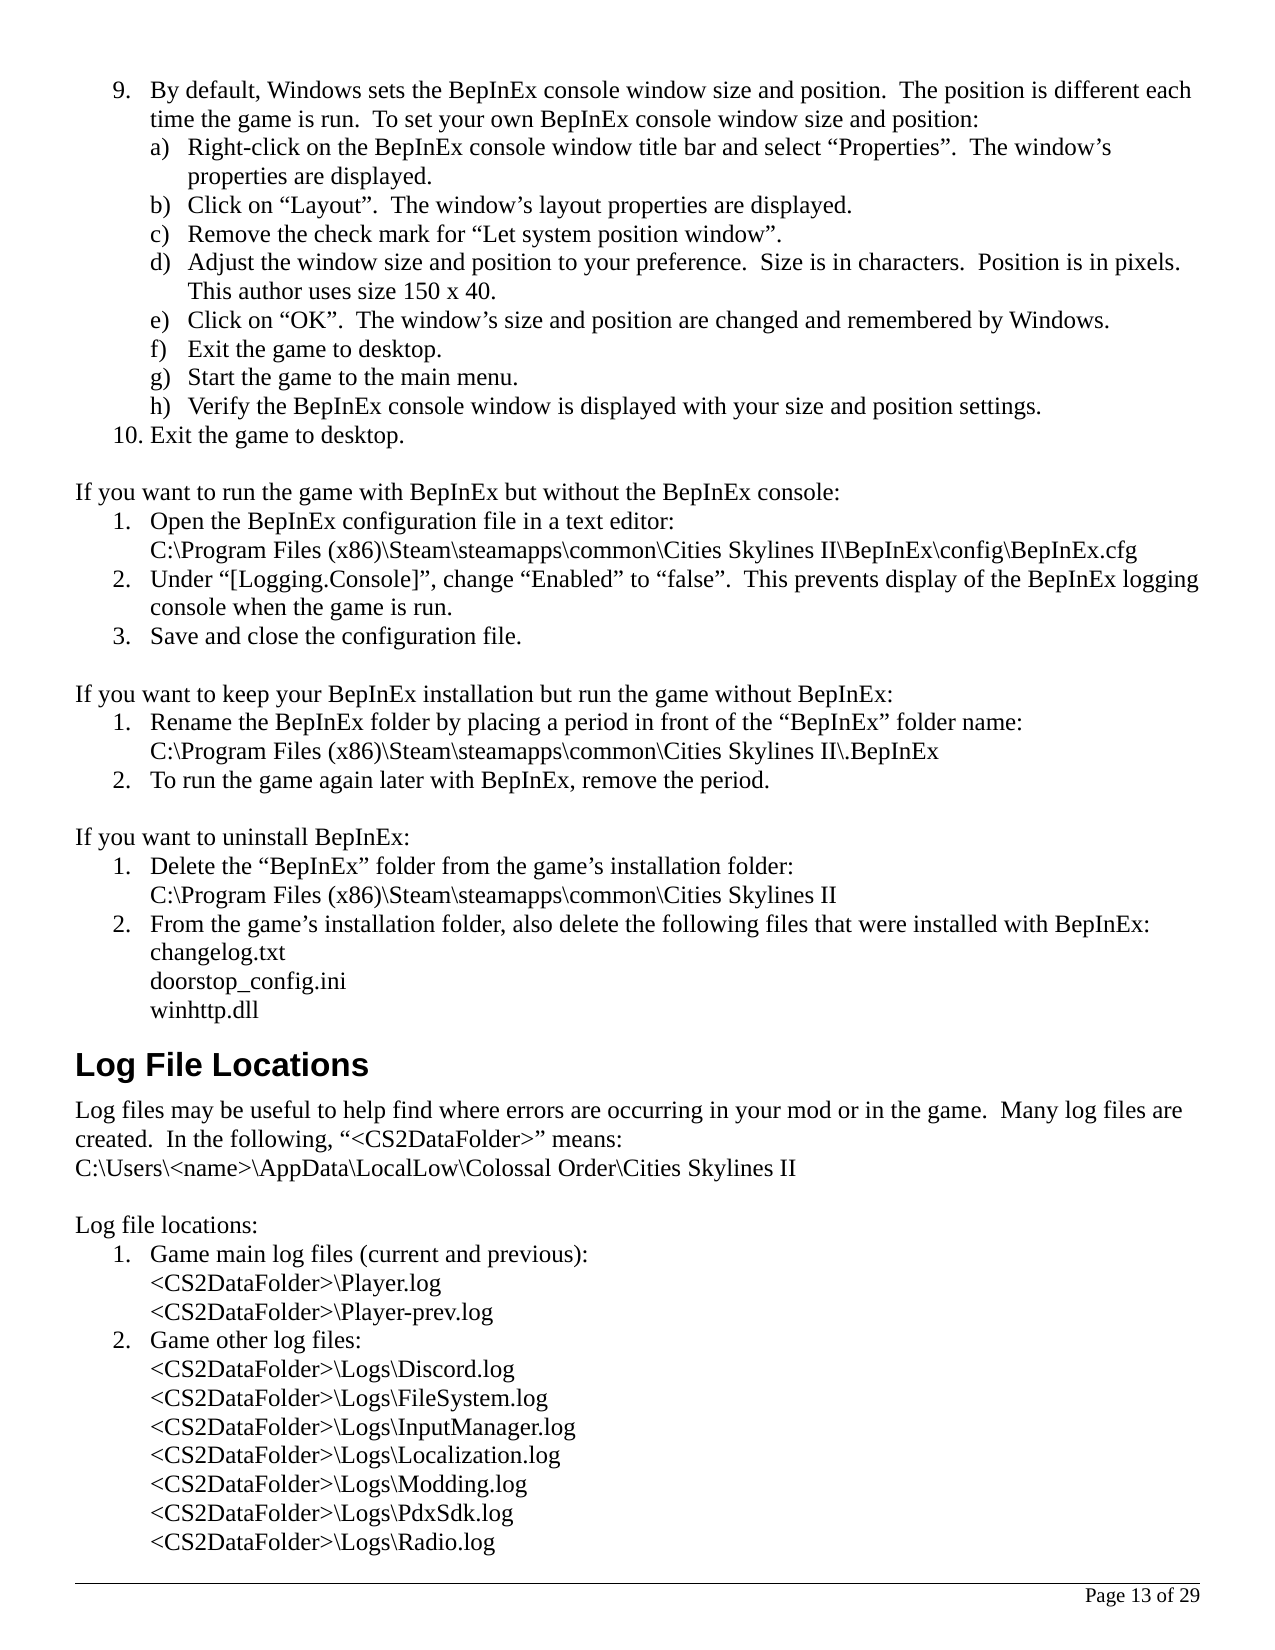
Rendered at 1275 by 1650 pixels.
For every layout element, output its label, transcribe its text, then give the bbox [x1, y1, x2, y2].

list Delete the “BepInEx” folder from the game’s installation folder: C:\Program Files (x86)\Steam\steamapps\common\Cities Skylines II [112, 851, 1200, 909]
list Right-click on the BepInEx console window title bar and select “Properties”. The window’s properties are displayed. [150, 132, 1200, 190]
list By default, Windows sets the BepInEx console window size and position. The position is different each time the game is run. To set your own BepInEx console window size and position: [112, 75, 1200, 132]
list Click on “OK”. The window’s size and position are changed and remembered by Windows. [150, 305, 1200, 334]
list Start the game to the main menu. [150, 362, 1200, 391]
text If you want to run the game with BepInEx but without the BepInEx console: [75, 477, 1200, 506]
text If you want to keep your BepInEx installation but run the game without BepInEx: [75, 679, 1200, 707]
list Remove the check mark for “Let system position window”. [150, 219, 1200, 247]
text Log files may be useful to help find where errors are occurring in your mod or in the game. Many log files are created. In the following, “<CS2DataFolder>” means: C:\Users\<name>\AppData\LocalLow\Colossal Order\Cities Skylines II [75, 1096, 1200, 1182]
list Under “[Logging.Console]”, change “Enabled” to “false”. This prevents display of the BepInEx logging console when the game is run. [112, 564, 1200, 621]
list From the game’s installation folder, also delete the following files that were installed with BepInEx: changelog.txt doorstop_config.ini winhttp.dll [112, 909, 1200, 1024]
text If you want to uninstall BepInEx: [75, 822, 1200, 851]
subtitle Log File Locations [75, 1044, 1200, 1083]
list Adjust the window size and position to your preference. Size is in characters. Position is in pixels. This author uses size 150 x 40. [150, 247, 1200, 305]
list Exit the game to desktop. [150, 334, 1200, 362]
list Game main log files (current and previous): <CS2DataFolder>\Player.log <CS2DataFolder>\Player-prev.log [112, 1239, 1200, 1326]
list Game other log files: <CS2DataFolder>\Logs\Discord.log <CS2DataFolder>\Logs\FileSystem.log <CS2DataFolder>\Logs\InputManager.log <CS2DataFolder>\Logs\Localization.log <CS2DataFolder>\Logs\Modding.log <CS2DataFolder>\Logs\PdxSdk.log <CS2DataFolder>\Logs\Radio.log [112, 1326, 1200, 1556]
list Verify the BepInEx console window is displayed with your size and position settings. [150, 391, 1200, 420]
list Click on “Layout”. The window’s layout properties are displayed. [150, 190, 1200, 219]
list To run the game again later with BepInEx, remove the period. [112, 765, 1200, 794]
list Save and close the configuration file. [112, 621, 1200, 650]
text Log file locations: [75, 1211, 1200, 1239]
list Open the BepInEx configuration file in a text editor: C:\Program Files (x86)\Steam\steamapps\common\Cities Skylines II\BepInEx\config\BepInEx.cfg [112, 506, 1200, 564]
list Rename the BepInEx folder by placing a period in front of the “BepInEx” folder name: C:\Program Files (x86)\Steam\steamapps\common\Cities Skylines II\.BepInEx [112, 707, 1200, 765]
list Exit the game to desktop. [112, 420, 1200, 449]
